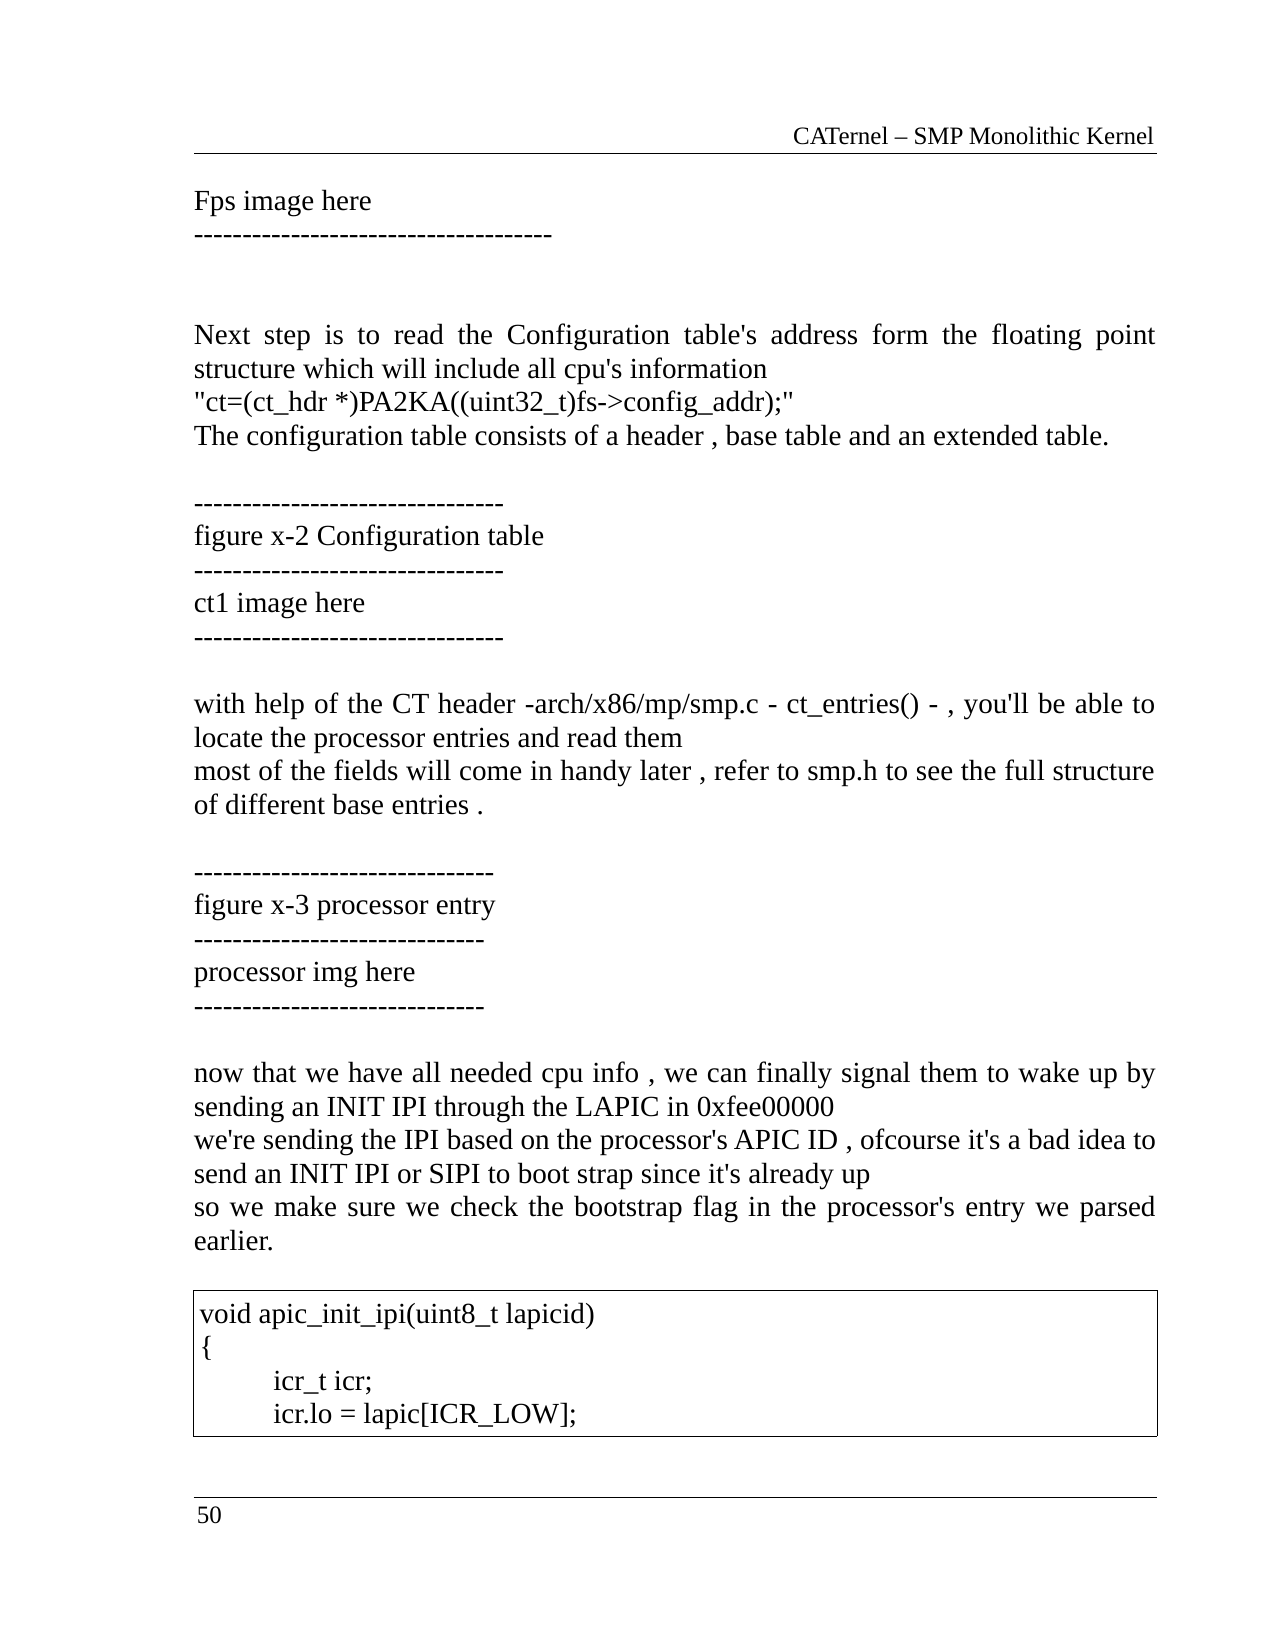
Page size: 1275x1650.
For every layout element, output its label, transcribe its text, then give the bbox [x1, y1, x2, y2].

text Next step is to read the Configuration table's address form the floating point structure which will include all cpu's information [193, 317, 1157, 384]
text ct1 image here [193, 586, 1157, 619]
text with help of the CT header -arch/x86/mp/smp.c - ct_entries() - , you'll be able to locate the processor entries and read them [193, 686, 1157, 753]
text figure x-2 Configuration table [193, 518, 1157, 552]
text figure x-3 processor entry [193, 887, 1157, 921]
text ------------------------------------- [193, 217, 1157, 250]
text ------------------------------ [193, 988, 1157, 1022]
text so we make sure we check the bootstrap flag in the processor's entry we parsed earlier. [193, 1189, 1157, 1256]
text -------------------------------- [193, 619, 1157, 653]
text -------------------------------- [193, 485, 1157, 518]
text processor img here [193, 954, 1157, 988]
text The configuration table consists of a header , base table and an extended table. [193, 418, 1157, 451]
text ------------------------------ [193, 921, 1157, 954]
text Fps image here [193, 183, 1157, 217]
text we're sending the IPI based on the processor's APIC ID , ofcourse it's a bad idea to send an INIT IPI or SIPI to boot strap since it's already up [193, 1122, 1157, 1189]
table_header void apic_init_ipi(uint8_t lapicid) { icr_t icr; icr.lo = lapic[ICR_LOW]; [194, 1291, 1157, 1436]
text now that we have all needed cpu info , we can finally signal them to wake up by sending an INIT IPI through the LAPIC in 0xfee00000 [193, 1055, 1157, 1122]
text "ct=(ct_hdr *)PA2KA((uint32_t)fs->config_addr);" [193, 384, 1157, 418]
text most of the fields will come in handy later , refer to smp.h to see the full structure of different base entries . [193, 753, 1157, 820]
text ------------------------------- [193, 854, 1157, 887]
text -------------------------------- [193, 552, 1157, 586]
